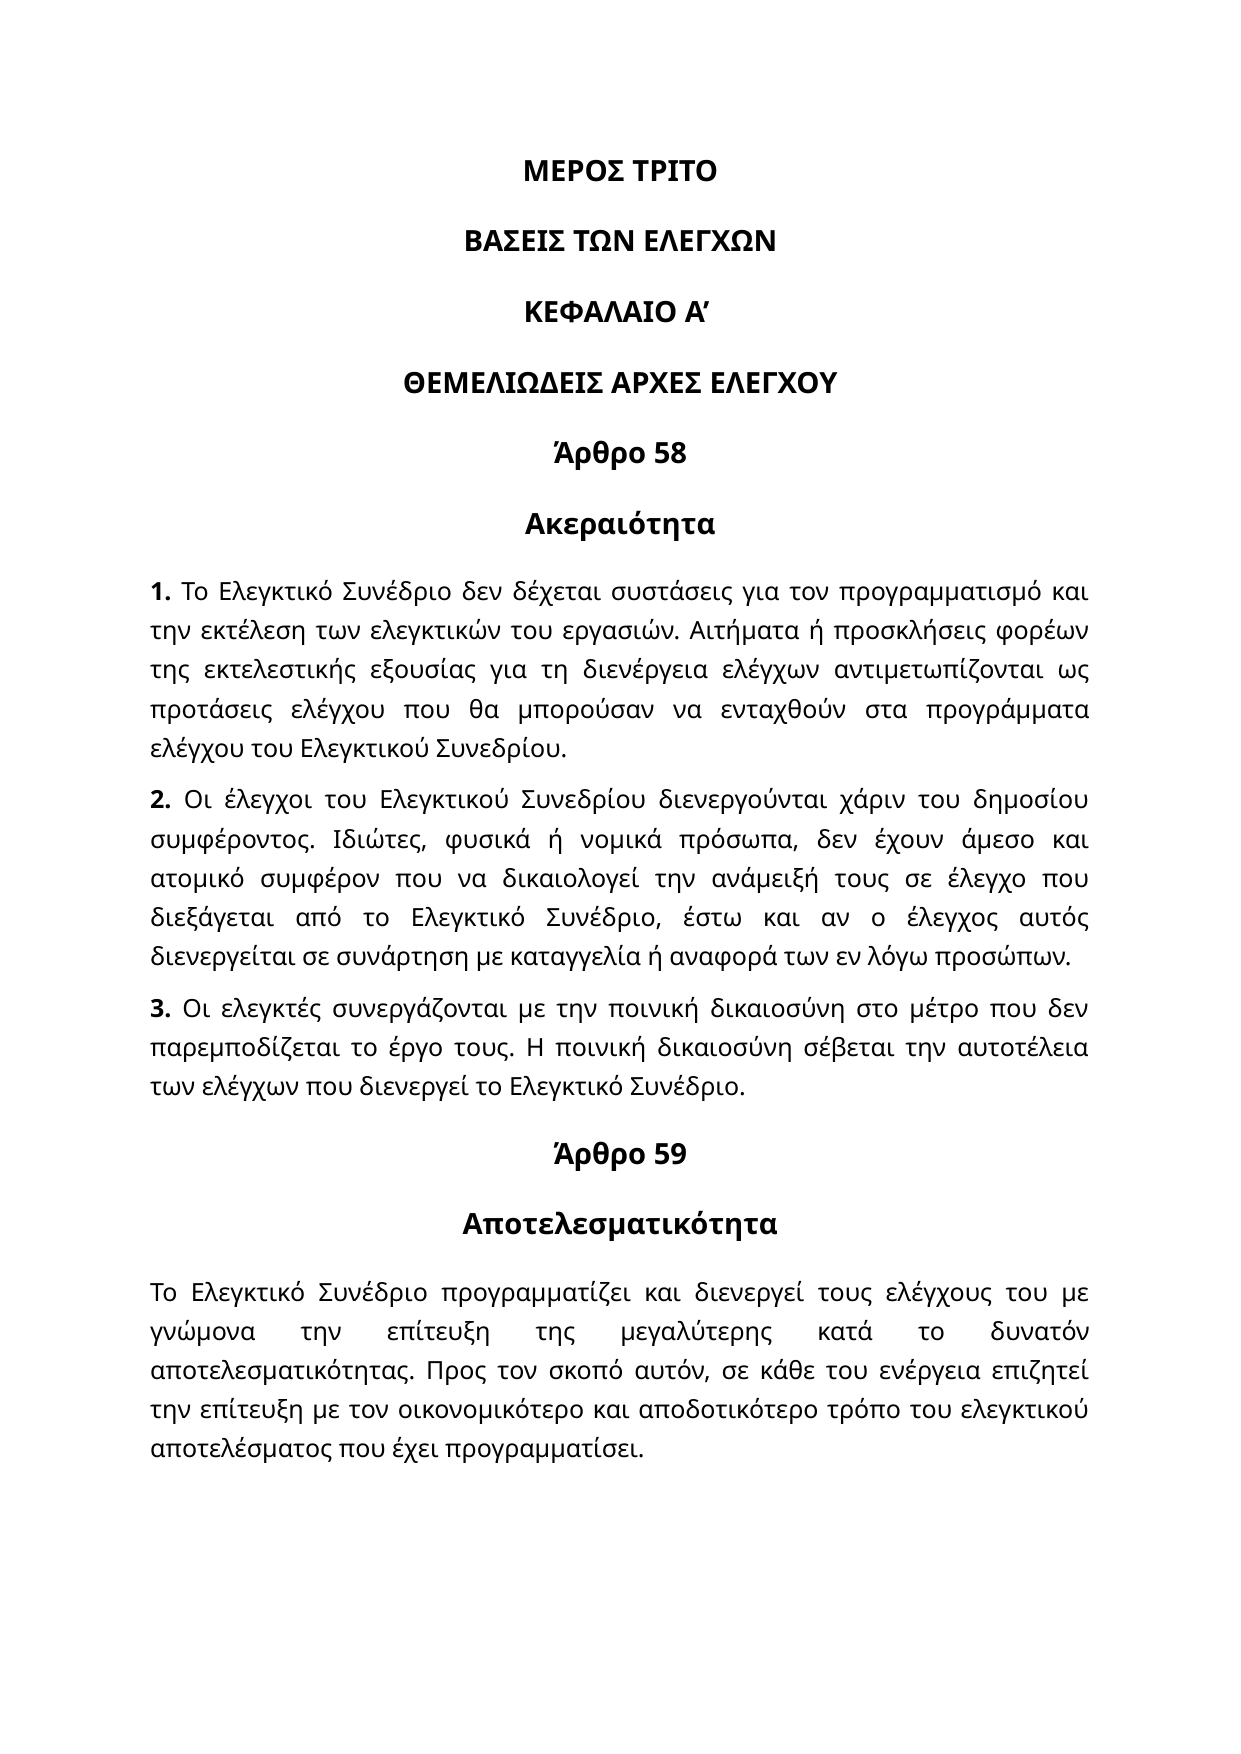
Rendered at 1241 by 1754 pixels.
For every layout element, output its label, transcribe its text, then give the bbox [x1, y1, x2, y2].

subtitle ΘΕΜΕΛΙΩΔΕΙΣ ΑΡΧΕΣ ΕΛΕΓΧΟΥ [150, 362, 1090, 402]
text 2. Οι έλεγχοι του Ελεγκτικού Συνεδρίου διενεργούνται χάριν του δημοσίου συμφέροντος. Ιδιώτες, φυσικά ή νομικά πρόσωπα, δεν έχουν άμεσο και ατομικό συμφέρον που να δικαιολογεί την ανάμειξή τους σε έλεγχο που διεξάγεται από το Ελεγκτικό Συνέδριο, έστω και αν ο έλεγχος αυτός διενεργείται σε συνάρτηση με καταγγελία ή αναφορά των εν λόγω προσώπων. [150, 782, 1090, 973]
subtitle ΚΕΦΑΛΑΙΟ Α’ [150, 291, 1090, 331]
subtitle Ακεραιότητα [150, 503, 1090, 543]
subtitle Άρθρο 58 [150, 432, 1090, 472]
subtitle Άρθρο 59 [150, 1133, 1090, 1173]
text 3. Οι ελεγκτές συνεργάζονται με την ποινική δικαιοσύνη στο μέτρο που δεν παρεμποδίζεται το έργο τους. Η ποινική δικαιοσύνη σέβεται την αυτοτέλεια των ελέγχων που διενεργεί το Ελεγκτικό Συνέδριο. [150, 990, 1090, 1103]
subtitle Αποτελεσματικότητα [150, 1203, 1090, 1243]
subtitle ΒΑΣΕΙΣ ΤΩΝ ΕΛΕΓΧΩΝ [150, 221, 1090, 260]
subtitle ΜΕΡΟΣ ΤΡΙΤΟ [150, 150, 1090, 190]
text 1. Το Ελεγκτικό Συνέδριο δεν δέχεται συστάσεις για τον προγραμματισμό και την εκτέλεση των ελεγκτικών του εργασιών. Αιτήματα ή προσκλήσεις φορέων της εκτελεστικής εξουσίας για τη διενέργεια ελέγχων αντιμετωπίζονται ως προτάσεις ελέγχου που θα μπορούσαν να ενταχθούν στα προγράμματα ελέγχου του Ελεγκτικού Συνεδρίου. [150, 574, 1090, 764]
text Το Ελεγκτικό Συνέδριο προγραμματίζει και διενεργεί τους ελέγχους του με γνώμονα την επίτευξη της μεγαλύτερης κατά το δυνατόν αποτελεσματικότητας. Προς τον σκοπό αυτόν, σε κάθε του ενέργεια επιζητεί την επίτευξη με τον οικονομικότερο και αποδοτικότερο τρόπο του ελεγκτικού αποτελέσματος που έχει προγραμματίσει. [150, 1274, 1090, 1465]
